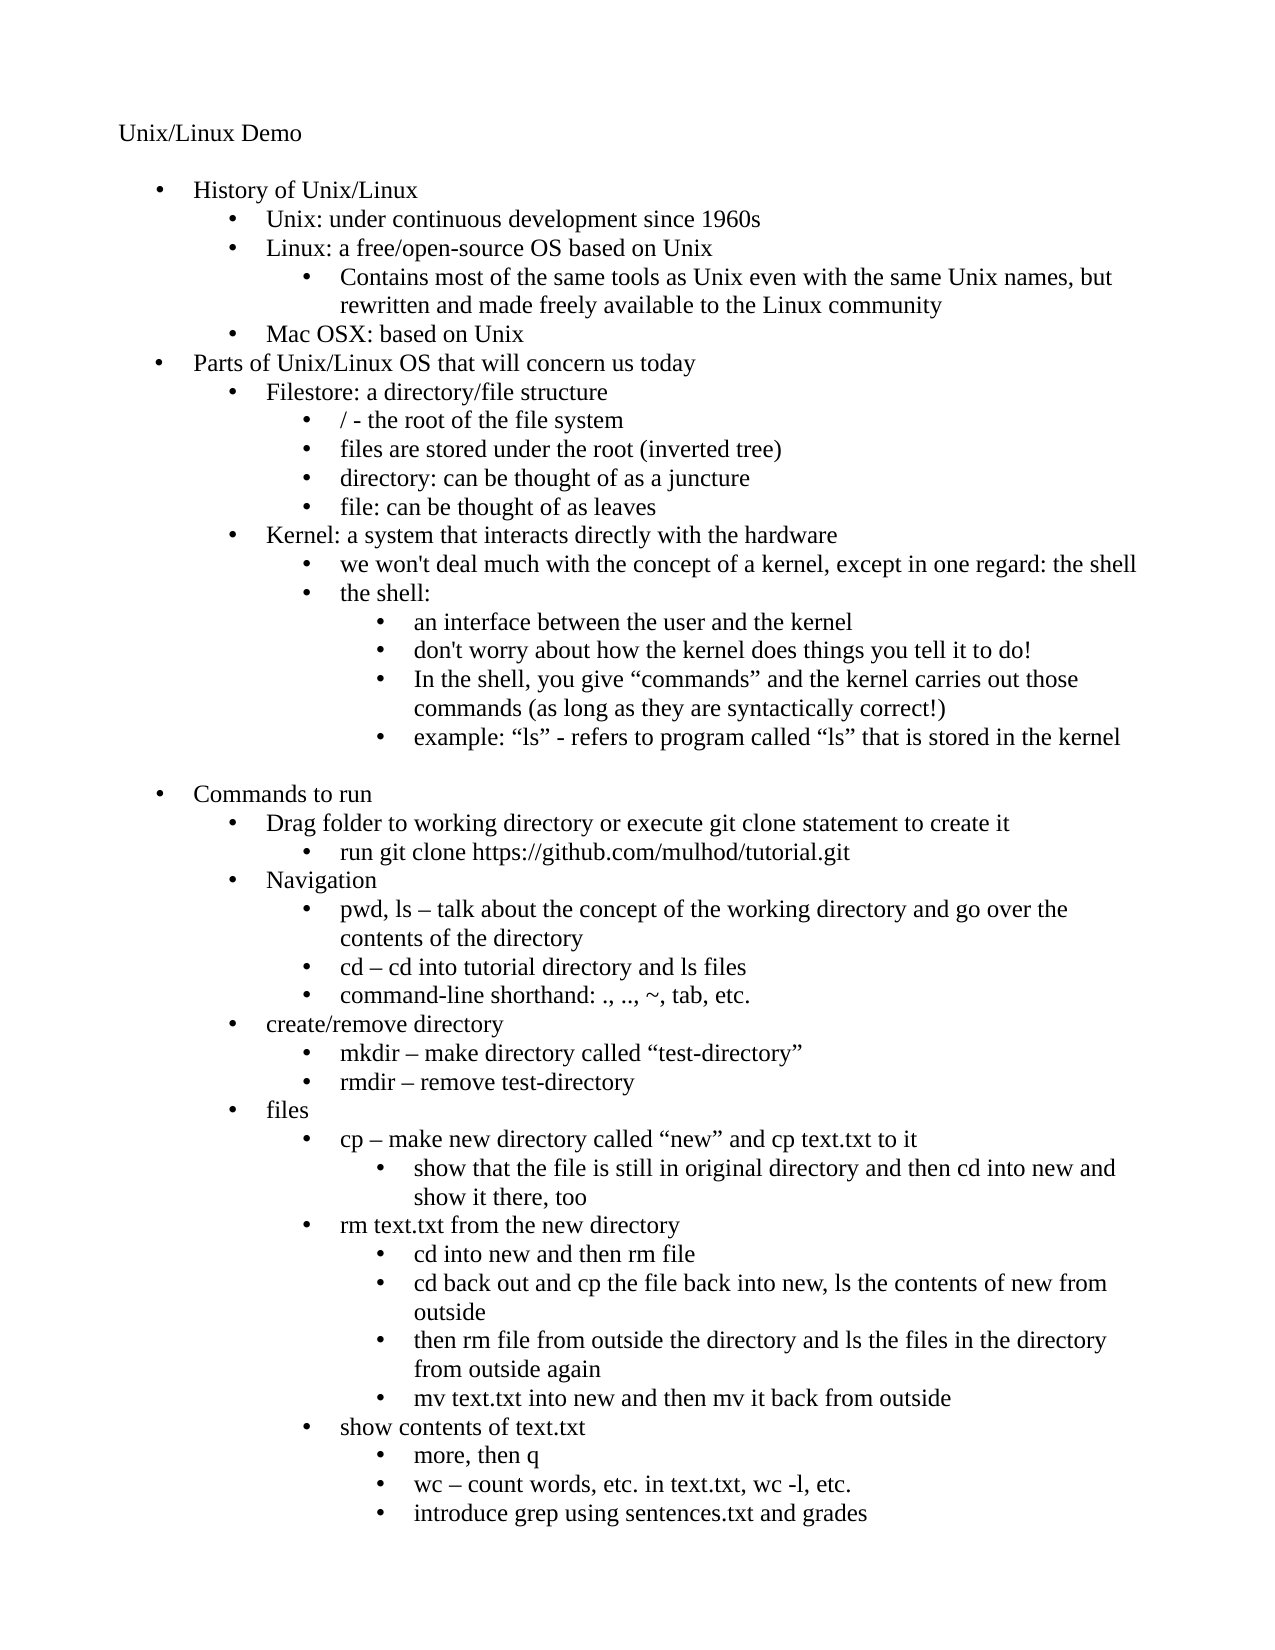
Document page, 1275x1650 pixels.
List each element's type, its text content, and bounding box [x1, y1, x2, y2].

list create/remove directory [228, 1009, 1157, 1038]
list files [228, 1096, 1157, 1124]
list we won't deal much with the concept of a kernel, except in one regard: the shell [302, 549, 1157, 578]
list Commands to run [156, 779, 1157, 808]
list / - the root of the file system [302, 406, 1157, 434]
list example: “ls” - refers to program called “ls” that is stored in the kernel [376, 722, 1157, 751]
list more, then q [376, 1441, 1157, 1469]
list directory: can be thought of as a juncture [302, 463, 1157, 492]
list wc – count words, etc. in text.txt, wc -l, etc. [376, 1469, 1157, 1498]
list Navigation [228, 866, 1157, 894]
list Mac OSX: based on Unix [228, 319, 1157, 348]
list don't worry about how the kernel does things you tell it to do! [376, 636, 1157, 664]
list pwd, ls – talk about the concept of the working directory and go over the contents of the directory [302, 894, 1157, 952]
list Kernel: a system that interacts directly with the hardware [228, 521, 1157, 549]
list cp – make new directory called “new” and cp text.txt to it [302, 1124, 1157, 1153]
list Parts of Unix/Linux OS that will concern us today [154, 348, 1157, 377]
list introduce grep using sentences.txt and grades [376, 1498, 1157, 1527]
list cd into new and then rm file [376, 1239, 1157, 1268]
list mkdir – make directory called “test-directory” [302, 1038, 1157, 1067]
list cd – cd into tutorial directory and ls files [302, 952, 1157, 981]
list file: can be thought of as leaves [302, 492, 1157, 521]
list History of Unix/Linux [156, 176, 1157, 204]
list Contains most of the same tools as Unix even with the same Unix names, but rewritten and made freely available to the Linux community [302, 262, 1157, 319]
list rm text.txt from the new directory [302, 1211, 1157, 1239]
list show contents of text.txt [302, 1412, 1157, 1441]
list show that the file is still in original directory and then cd into new and show it there, too [376, 1153, 1157, 1211]
list files are stored under the root (inverted tree) [302, 434, 1157, 463]
list then rm file from outside the directory and ls the files in the directory from outside again [376, 1326, 1157, 1383]
list run git clone https://github.com/mulhod/tutorial.git [302, 837, 1157, 866]
list rmdir – remove test-directory [302, 1067, 1157, 1096]
list the shell: [302, 578, 1157, 607]
list Drag folder to working directory or execute git clone statement to create it [228, 808, 1157, 837]
list Filestore: a directory/file structure [228, 377, 1157, 406]
list In the shell, you give “commands” and the kernel carries out those commands (as long as they are syntactically correct!) [376, 664, 1157, 722]
text Unix/Linux Demo [118, 118, 1157, 147]
list command-line shorthand: ., .., ~, tab, etc. [302, 981, 1157, 1009]
list mv text.txt into new and then mv it back from outside [376, 1383, 1157, 1412]
list cd back out and cp the file back into new, ls the contents of new from outside [376, 1268, 1157, 1326]
list Unix: under continuous development since 1960s [228, 204, 1157, 233]
list an interface between the user and the kernel [376, 607, 1157, 636]
list Linux: a free/open-source OS based on Unix [228, 233, 1157, 262]
